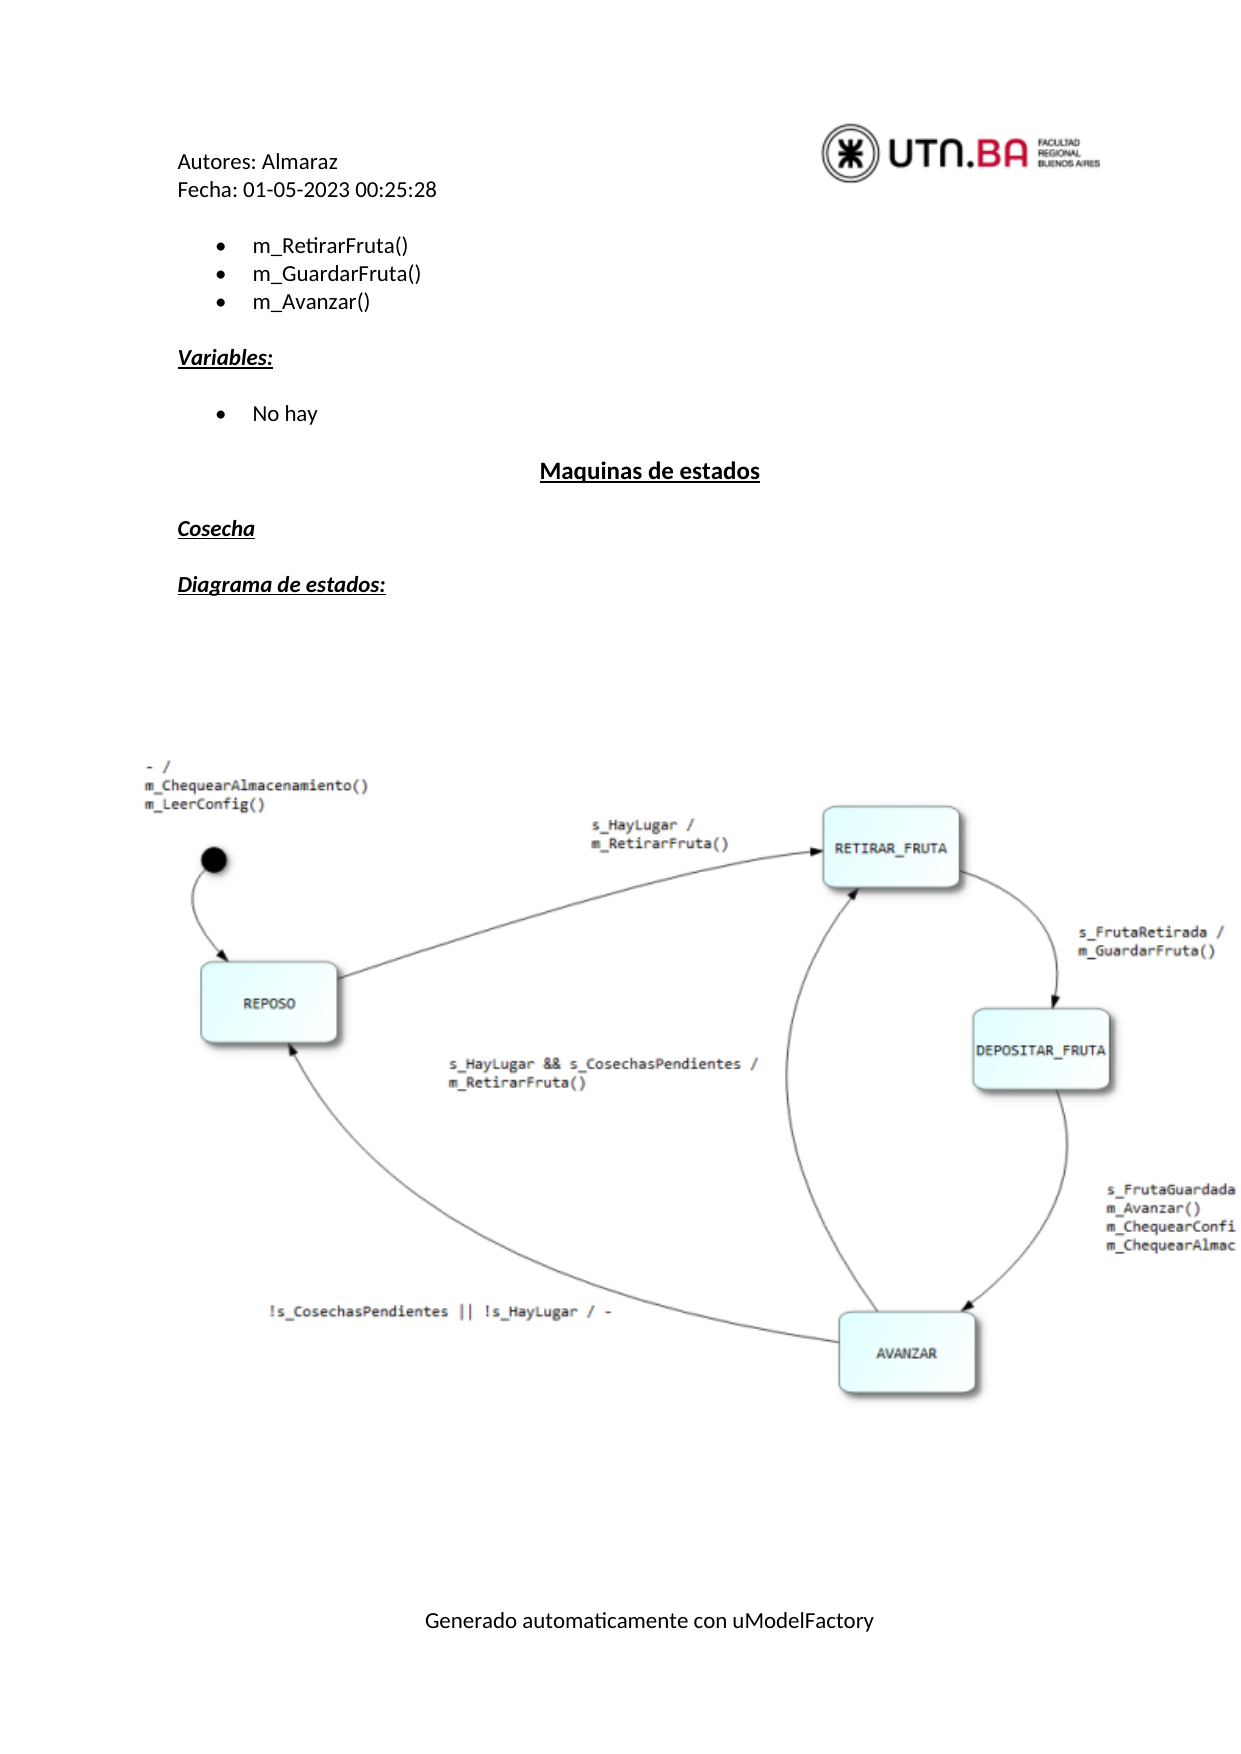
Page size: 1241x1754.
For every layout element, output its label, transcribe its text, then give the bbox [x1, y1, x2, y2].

text Maquinas de estados [177, 455, 1122, 486]
text Diagrama de estados: [177, 570, 1122, 598]
text Variables: [177, 343, 1122, 371]
picture [809, 118, 1122, 189]
text Cosecha [177, 514, 1122, 542]
list m_RetirarFruta() [215, 231, 1122, 259]
list No hay [215, 399, 1122, 427]
list m_Avanzar() [215, 287, 1122, 315]
list m_GuardarFruta() [215, 259, 1122, 287]
picture [63, 681, 1236, 1520]
